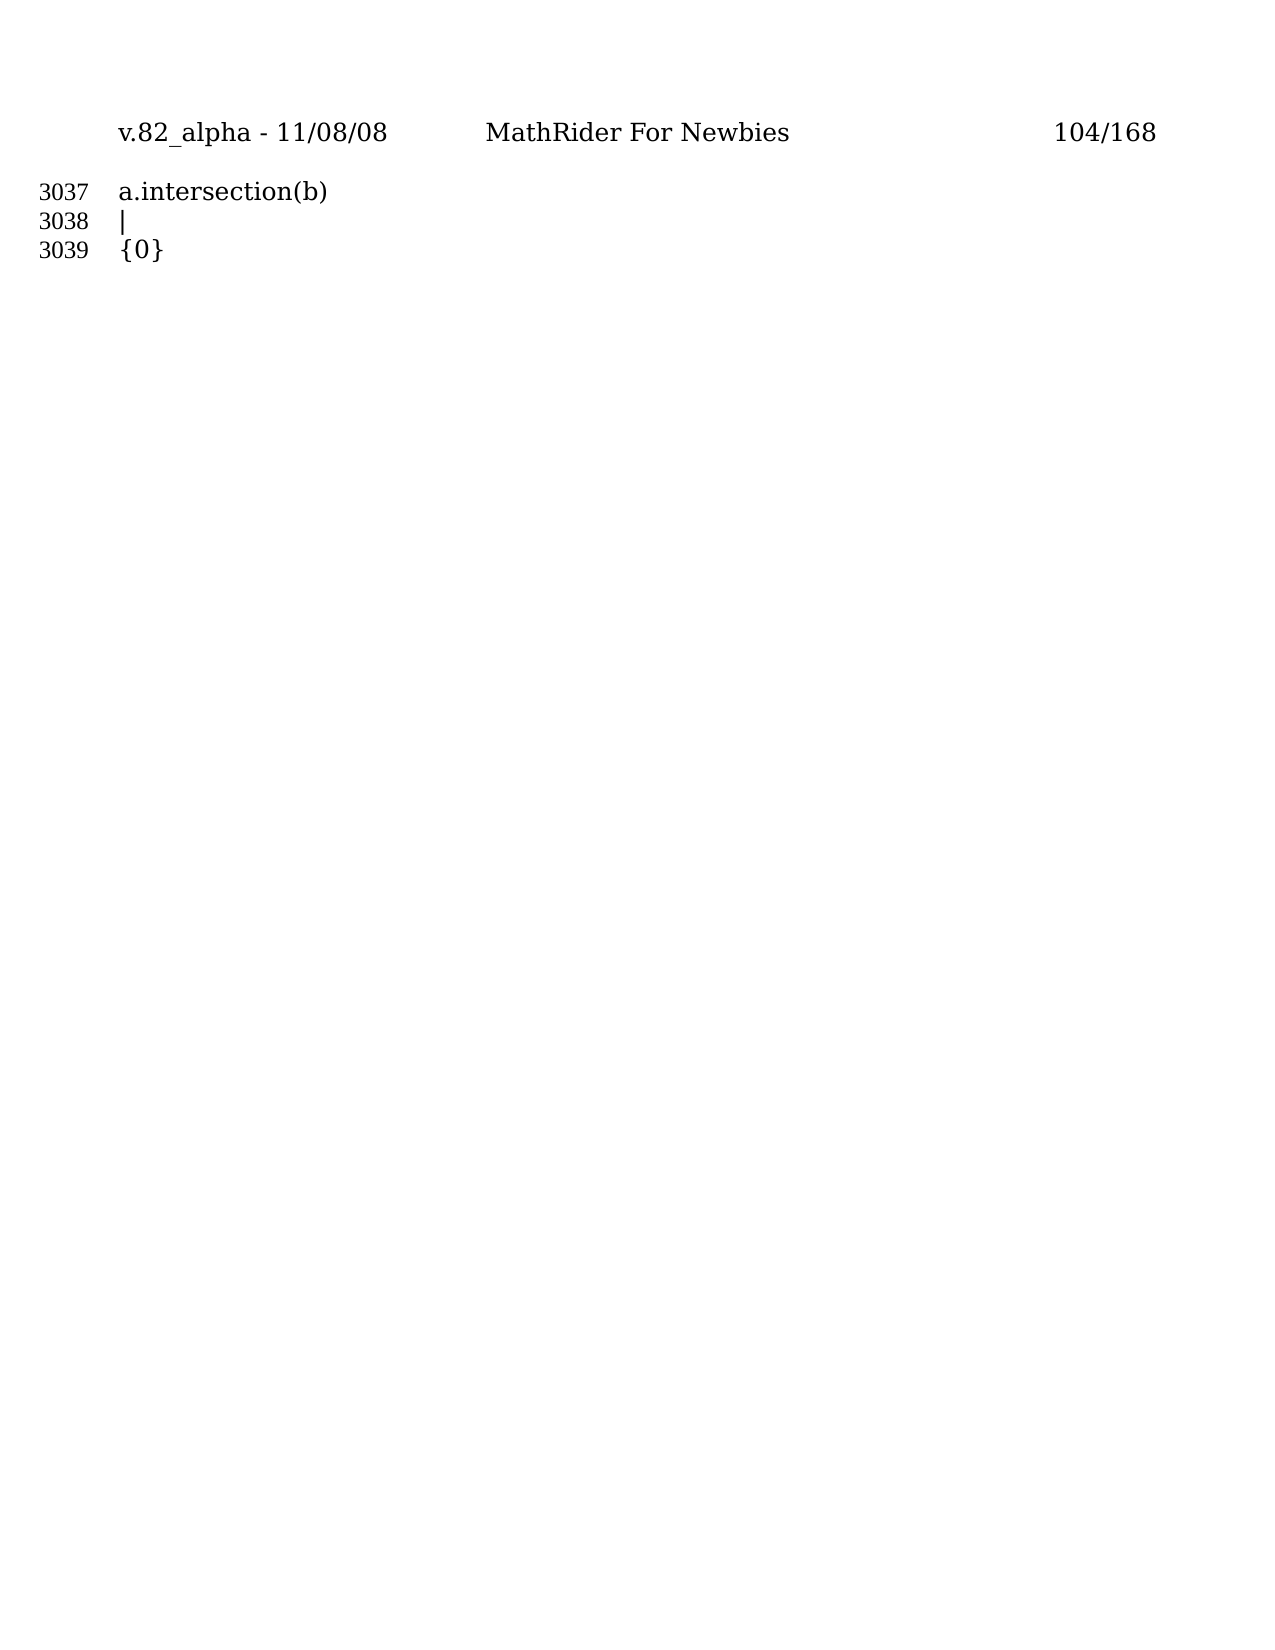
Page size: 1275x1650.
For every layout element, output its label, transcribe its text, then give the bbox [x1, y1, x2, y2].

text {0} [118, 235, 1157, 264]
text a.intersection(b) [118, 177, 1157, 206]
text | [118, 206, 1157, 235]
